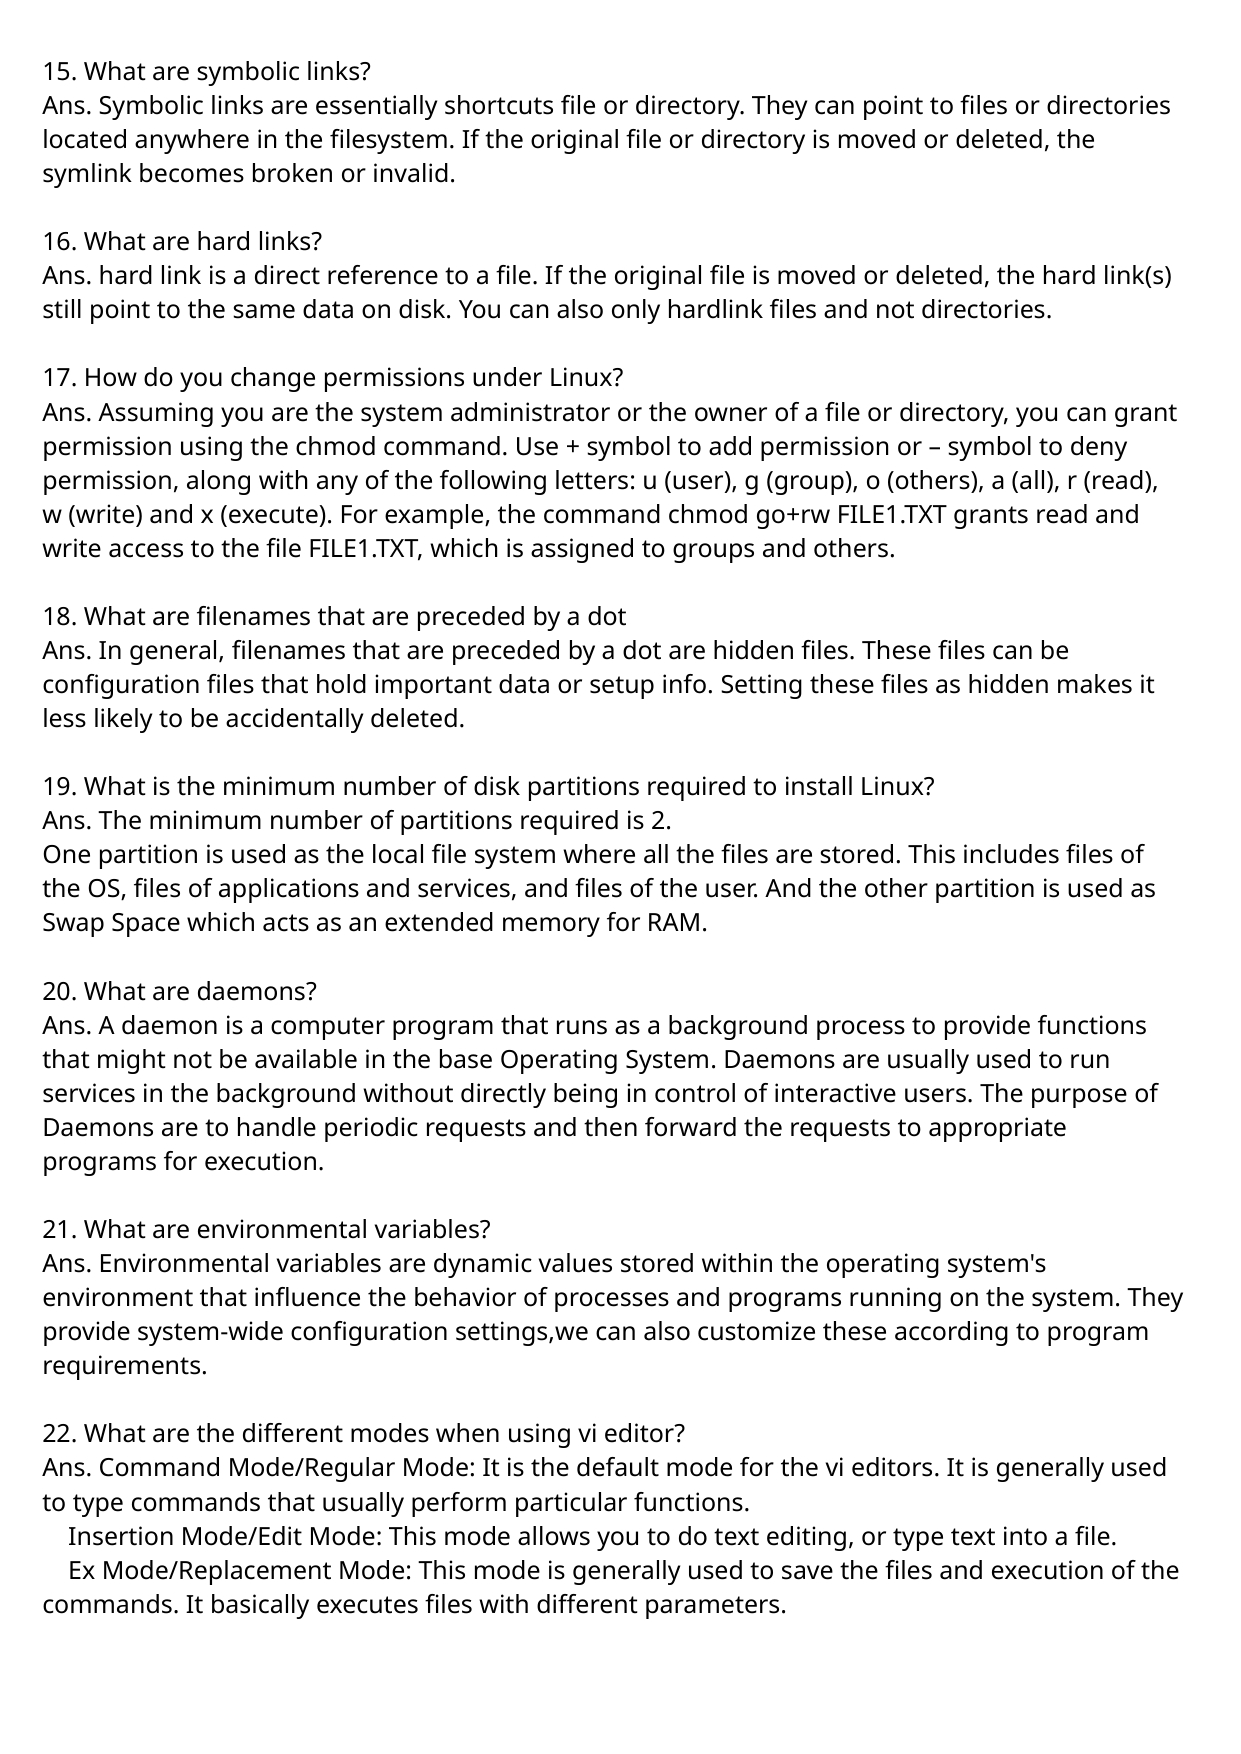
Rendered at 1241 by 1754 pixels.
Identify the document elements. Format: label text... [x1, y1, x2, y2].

text 19. What is the minimum number of disk partitions required to install Linux? [42, 769, 1185, 803]
text Ans. A daemon is a computer program that runs as a background process to provide functions that might not be available in the base Operating System. Daemons are usually used to run services in the background without directly being in control of interactive users. The purpose of Daemons are to handle periodic requests and then forward the requests to appropriate programs for execution. [42, 1007, 1185, 1178]
text 16. What are hard links? [42, 224, 1185, 258]
text Insertion Mode/Edit Mode: This mode allows you to do text editing, or type text into a file. [42, 1518, 1185, 1552]
text 18. What are filenames that are preceded by a dot [42, 598, 1185, 633]
text Ans. In general, filenames that are preceded by a dot are hidden files. These files can be configuration files that hold important data or setup info. Setting these files as hidden makes it less likely to be accidentally deleted. [42, 633, 1185, 735]
text 20. What are daemons? [42, 973, 1185, 1007]
text Ex Mode/Replacement Mode: This mode is generally used to save the files and execution of the commands. It basically executes files with different parameters. [42, 1552, 1185, 1620]
text 15. What are symbolic links? [42, 53, 1185, 88]
text Ans. Command Mode/Regular Mode: It is the default mode for the vi editors. It is generally used to type commands that usually perform particular functions. [42, 1450, 1185, 1518]
text 17. How do you change permissions under Linux? [42, 360, 1185, 394]
text One partition is used as the local file system where all the files are stored. This includes files of the OS, files of applications and services, and files of the user. And the other partition is used as Swap Space which acts as an extended memory for RAM. [42, 837, 1185, 939]
text Ans. hard link is a direct reference to a file. If the original file is moved or deleted, the hard link(s) still point to the same data on disk. You can also only hardlink files and not directories. [42, 258, 1185, 326]
text Ans. Symbolic links are essentially shortcuts file or directory. They can point to files or directories located anywhere in the filesystem. If the original file or directory is moved or deleted, the symlink becomes broken or invalid. [42, 88, 1185, 190]
text 22. What are the different modes when using vi editor? [42, 1416, 1185, 1450]
text Ans. The minimum number of partitions required is 2. [42, 803, 1185, 837]
text 21. What are environmental variables? [42, 1212, 1185, 1246]
text Ans. Environmental variables are dynamic values stored within the operating system's environment that influence the behavior of processes and programs running on the system. They provide system-wide configuration settings,we can also customize these according to program requirements. [42, 1246, 1185, 1382]
text Ans. Assuming you are the system administrator or the owner of a file or directory, you can grant permission using the chmod command. Use + symbol to add permission or – symbol to deny permission, along with any of the following letters: u (user), g (group), o (others), a (all), r (read), w (write) and x (execute). For example, the command chmod go+rw FILE1.TXT grants read and write access to the file FILE1.TXT, which is assigned to groups and others. [42, 394, 1185, 564]
